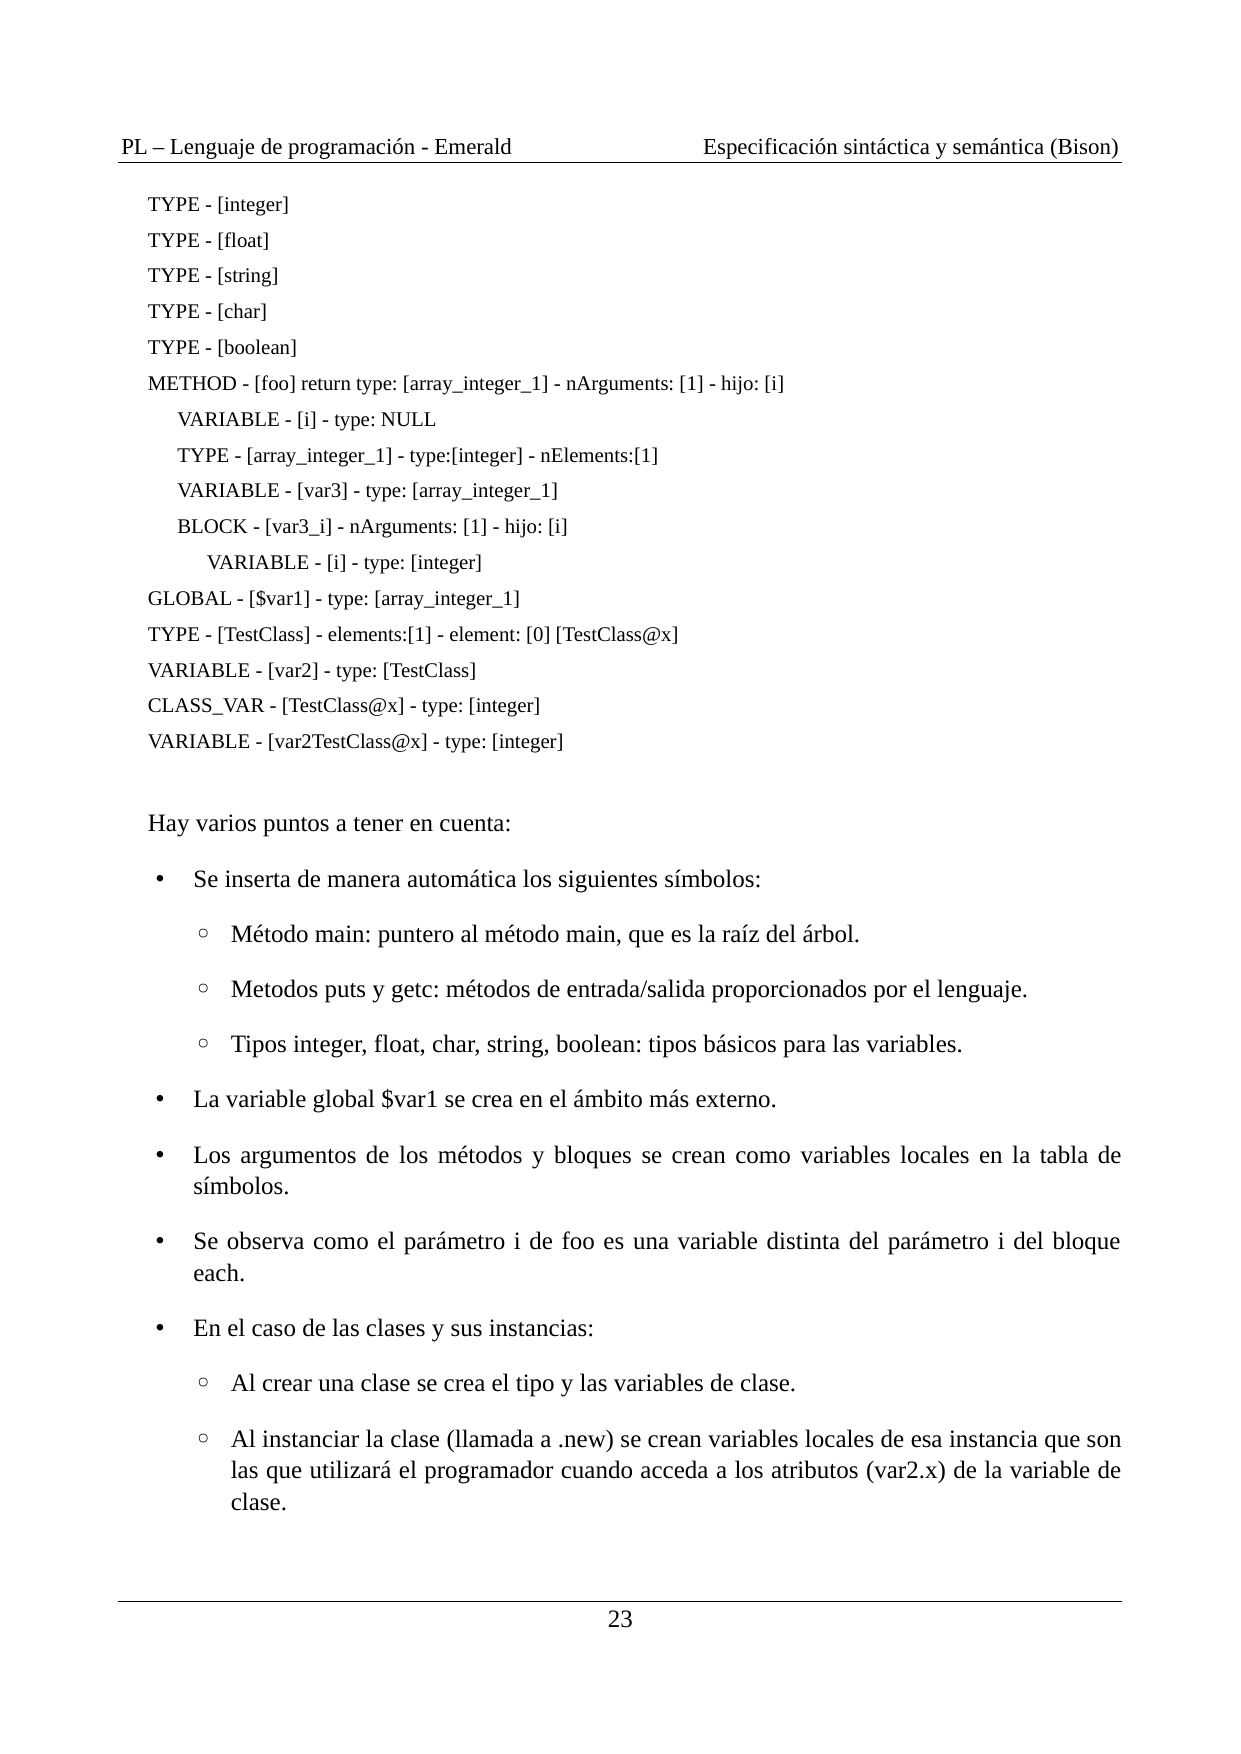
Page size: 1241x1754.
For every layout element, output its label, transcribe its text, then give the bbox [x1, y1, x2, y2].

text TYPE - [integer] [118, 192, 1122, 216]
list La variable global $var1 se crea en el ámbito más externo. [156, 1084, 1122, 1113]
text TYPE - [string] [118, 263, 1122, 287]
text TYPE - [TestClass] - elements:[1] - element: [0] [TestClass@x] [118, 622, 1122, 646]
text VARIABLE - [var2TestClass@x] - type: [integer] [118, 729, 1122, 753]
text GLOBAL - [$var1] - type: [array_integer_1] [118, 586, 1122, 610]
text VARIABLE - [var2] - type: [TestClass] [118, 657, 1122, 682]
text TYPE - [char] [118, 299, 1122, 323]
list Método main: puntero al método main, que es la raíz del árbol. [193, 919, 1122, 948]
list Metodos puts y getc: métodos de entrada/salida proporcionados por el lenguaje. [193, 974, 1122, 1003]
text CLASS_VAR - [TestClass@x] - type: [integer] [118, 693, 1122, 717]
text BLOCK - [var3_i] - nArguments: [1] - hijo: [i] [118, 514, 1122, 538]
list Se inserta de manera automática los siguientes símbolos: [156, 864, 1122, 892]
list Se observa como el parámetro i de foo es una variable distinta del parámetro i del bloque each. [156, 1226, 1122, 1287]
list Los argumentos de los métodos y bloques se crean como variables locales en la tabla de símbolos. [156, 1140, 1122, 1200]
list Al crear una clase se crea el tipo y las variables de clase. [193, 1368, 1122, 1397]
text METHOD - [foo] return type: [array_integer_1] - nArguments: [1] - hijo: [i] [118, 371, 1122, 395]
list Tipos integer, float, char, string, boolean: tipos básicos para las variables. [193, 1029, 1122, 1058]
text Hay varios puntos a tener en cuenta: [118, 808, 1122, 837]
list En el caso de las clases y sus instancias: [156, 1313, 1122, 1342]
text TYPE - [float] [118, 227, 1122, 252]
list Al instanciar la clase (llamada a .new) se crean variables locales de esa instancia que son las que utilizará el programador cuando acceda a los atributos (var2.x) de la variable de clase. [193, 1424, 1122, 1516]
text VARIABLE - [var3] - type: [array_integer_1] [118, 478, 1122, 502]
text VARIABLE - [i] - type: [integer] [118, 550, 1122, 574]
text TYPE - [array_integer_1] - type:[integer] - nElements:[1] [118, 442, 1122, 467]
text VARIABLE - [i] - type: NULL [118, 407, 1122, 431]
text TYPE - [boolean] [118, 335, 1122, 359]
